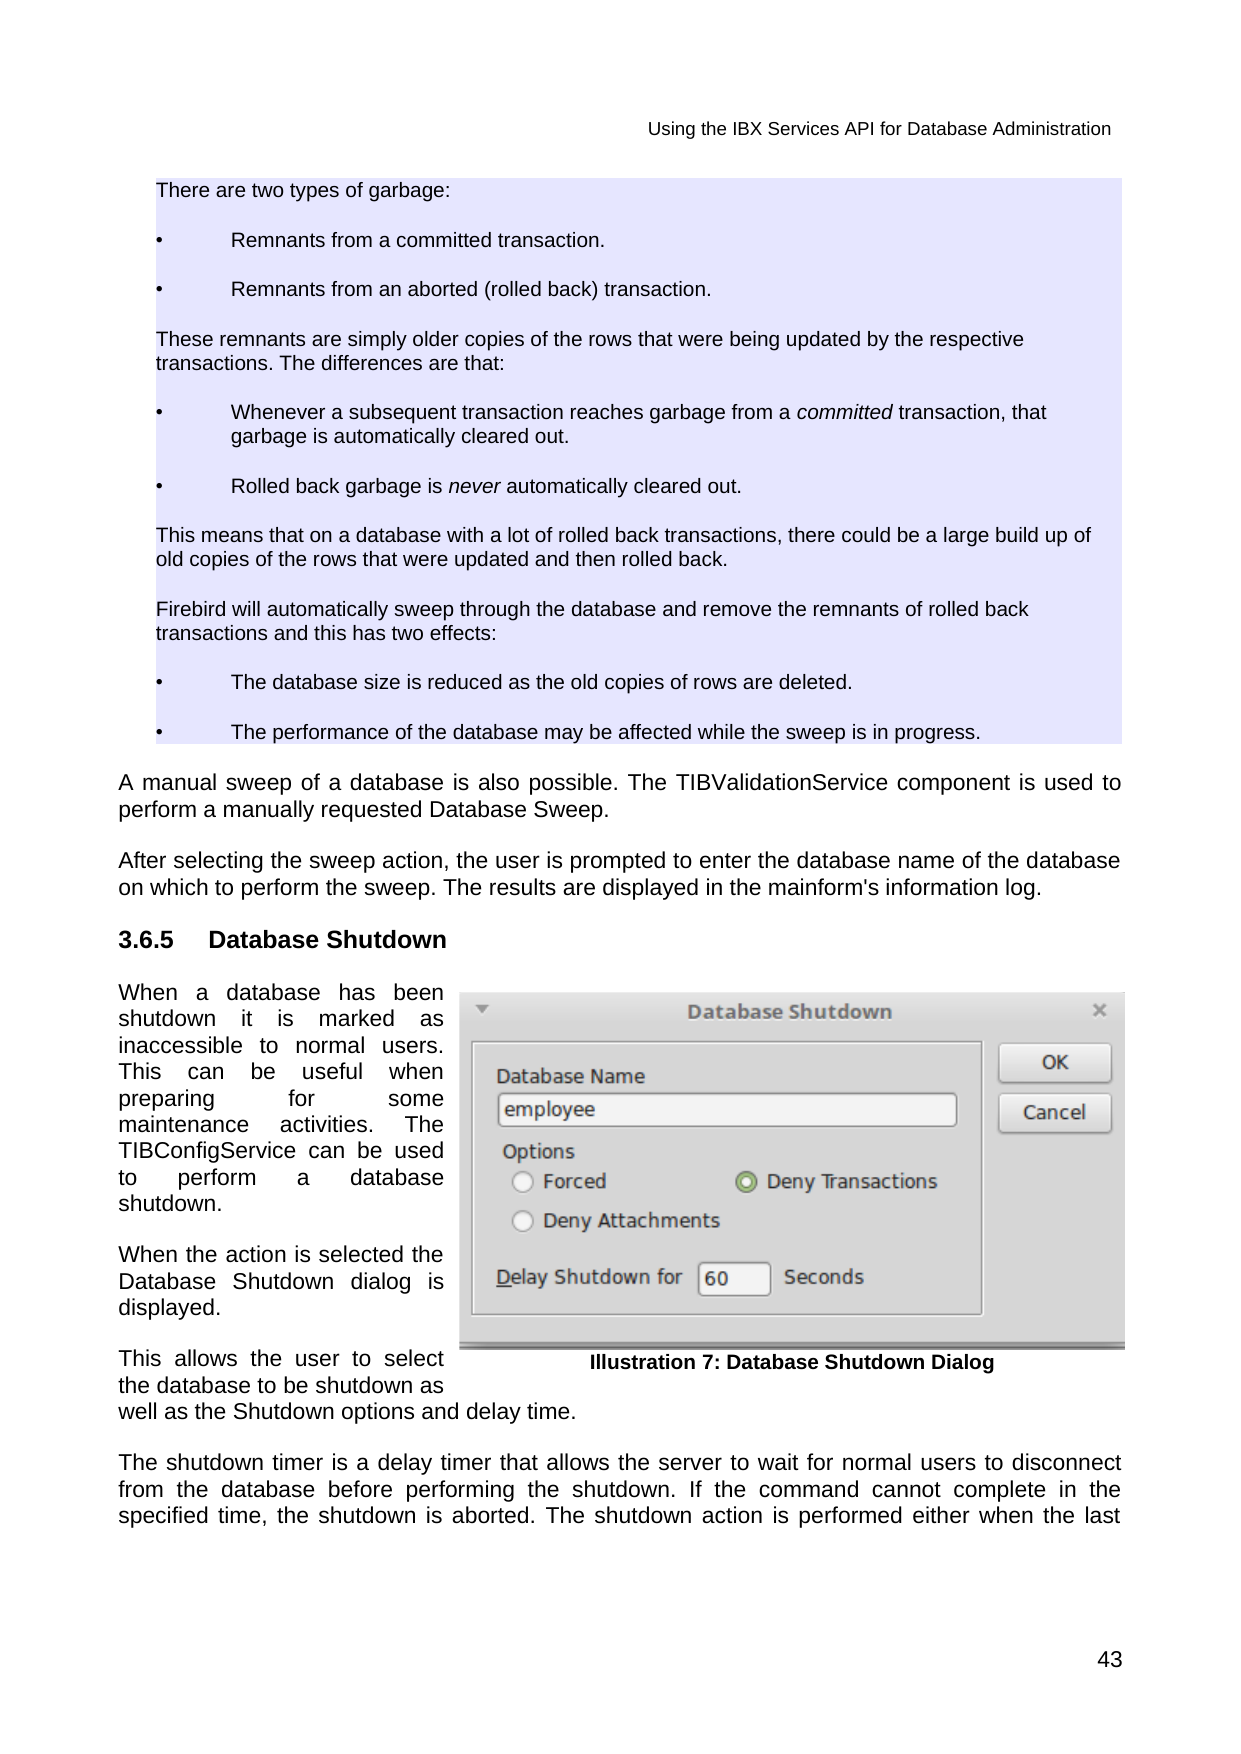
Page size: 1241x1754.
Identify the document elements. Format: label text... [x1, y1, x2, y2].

text This means that on a database with a lot of rolled back transactions, there could be a large build up of old copies of the rows that were updated and then rolled back. [156, 523, 1122, 571]
text This allows the user to select the database to be shutdown as well as the Shutdown options and delay time. [118, 1345, 1122, 1424]
text When the action is selected the Database Shutdown dialog is displayed. [118, 1241, 459, 1320]
subtitle Database Shutdown [118, 925, 1122, 953]
text Firebird will automatically sweep through the database and remove the remnants of rolled back transactions and this has two effects: [156, 597, 1122, 645]
list Rolled back garbage is never automatically cleared out. [156, 474, 1122, 498]
text Illustration 7: Database Shutdown Dialog [459, 1350, 1125, 1374]
text A manual sweep of a database is also possible. The TIBValidationService component is used to perform a manually requested Database Sweep. [118, 769, 1122, 822]
list Remnants from an aborted (rolled back) transaction. [156, 277, 1122, 301]
list The database size is reduced as the old copies of rows are deleted. [156, 670, 1122, 694]
text There are two types of garbage: [156, 178, 1122, 202]
text The shutdown timer is a delay timer that allows the server to wait for normal users to disconnect from the database before performing the shutdown. If the command cannot complete in the specified time, the shutdown is aborted. The shutdown action is performed either when the last [118, 1449, 1122, 1528]
text After selecting the sweep action, the user is prompted to enter the database name of the database on which to perform the sweep. The results are displayed in the mainform's information log. [118, 847, 1122, 900]
list Whenever a subsequent transaction reaches garbage from a committed transaction, that garbage is automatically cleared out. [156, 400, 1122, 448]
list Remnants from a committed transaction. [156, 228, 1122, 252]
picture [459, 992, 1125, 1350]
text When a database has been shutdown it is marked as inaccessible to normal users. This can be useful when preparing for some maintenance activities. The TIBConfigService can be used to perform a database shutdown. [118, 979, 1125, 1216]
text These remnants are simply older copies of the rows that were being updated by the respective transactions. The differences are that: [156, 327, 1122, 375]
list The performance of the database may be affected while the sweep is in progress. [156, 720, 1122, 744]
